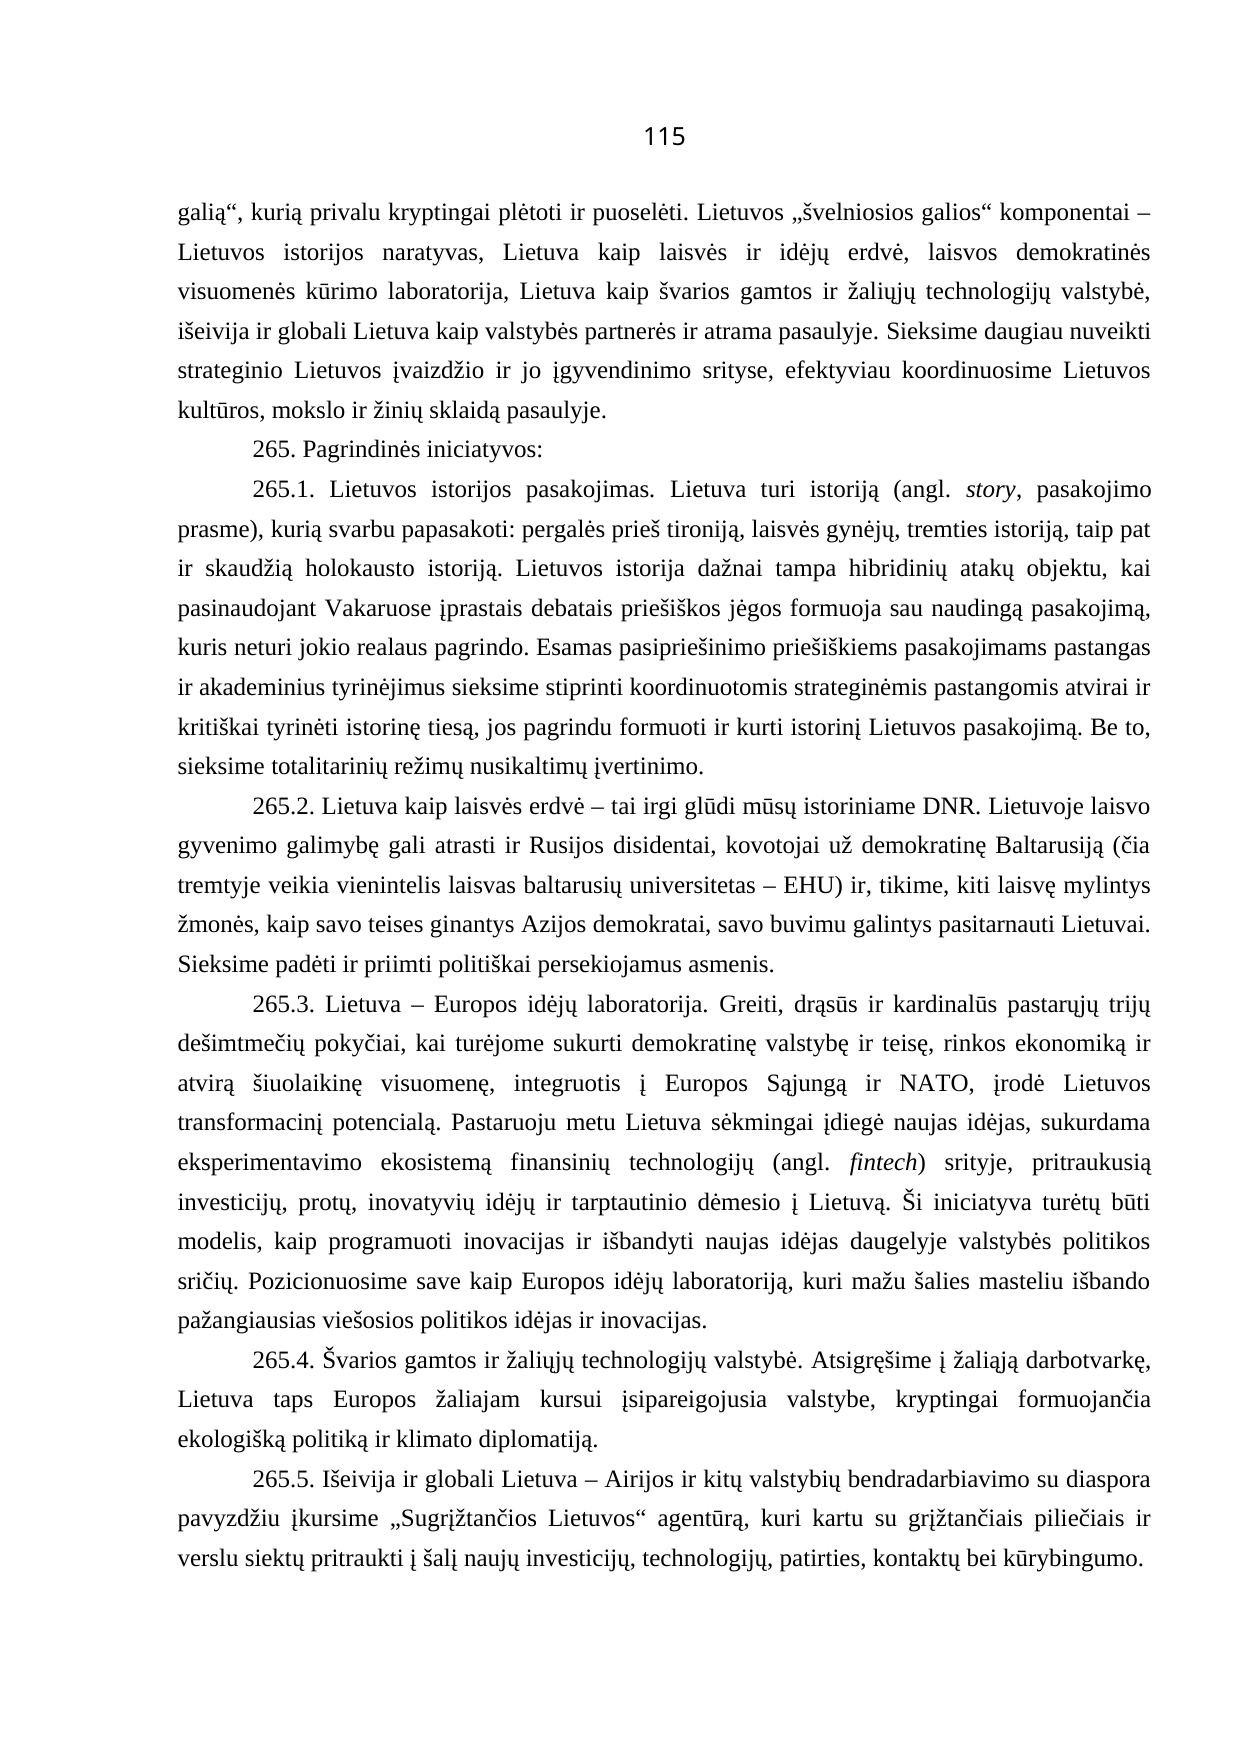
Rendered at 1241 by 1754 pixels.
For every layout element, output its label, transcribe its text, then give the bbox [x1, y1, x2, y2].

text 265.5. Išeivija ir globali Lietuva – Airijos ir kitų valstybių bendradarbiavimo su diaspora pavyzdžiu įkursime „Sugrįžtančios Lietuvos“ agentūrą, kuri kartu su grįžtančiais piliečiais ir verslu siektų pritraukti į šalį naujų investicijų, technologijų, patirties, kontaktų bei kūrybingumo. [177, 1453, 1152, 1572]
text 265.2. Lietuva kaip laisvės erdvė – tai irgi glūdi mūsų istoriniame DNR. Lietuvoje laisvo gyvenimo galimybę gali atrasti ir Rusijos disidentai, kovotojai už demokratinę Baltarusiją (čia tremtyje veikia vienintelis laisvas baltarusių universitetas – EHU) ir, tikime, kiti laisvę mylintys žmonės, kaip savo teises ginantys Azijos demokratai, savo buvimu galintys pasitarnauti Lietuvai. Sieksime padėti ir priimti politiškai persekiojamus asmenis. [177, 780, 1152, 978]
text 265. Pagrindinės iniciatyvos: [177, 424, 1152, 463]
text 265.4. Švarios gamtos ir žaliųjų technologijų valstybė. Atsigręšime į žaliąją darbotvarkę, Lietuva taps Europos žaliajam kursui įsipareigojusia valstybe, kryptingai formuojančia ekologišką politiką ir klimato diplomatiją. [177, 1334, 1152, 1453]
text galią“, kurią privalu kryptingai plėtoti ir puoselėti. Lietuvos „švelniosios galios“ komponentai – Lietuvos istorijos naratyvas, Lietuva kaip laisvės ir idėjų erdvė, laisvos demokratinės visuomenės kūrimo laboratorija, Lietuva kaip švarios gamtos ir žaliųjų technologijų valstybė, išeivija ir globali Lietuva kaip valstybės partnerės ir atrama pasaulyje. Sieksime daugiau nuveikti strateginio Lietuvos įvaizdžio ir jo įgyvendinimo srityse, efektyviau koordinuosime Lietuvos kultūros, mokslo ir žinių sklaidą pasaulyje. [177, 186, 1152, 424]
text 265.1. Lietuvos istorijos pasakojimas. Lietuva turi istoriją (angl. story, pasakojimo prasme), kurią svarbu papasakoti: pergalės prieš tironiją, laisvės gynėjų, tremties istoriją, taip pat ir skaudžią holokausto istoriją. Lietuvos istorija dažnai tampa hibridinių atakų objektu, kai pasinaudojant Vakaruose įprastais debatais priešiškos jėgos formuoja sau naudingą pasakojimą, kuris neturi jokio realaus pagrindo. Esamas pasipriešinimo priešiškiems pasakojimams pastangas ir akademinius tyrinėjimus sieksime stiprinti koordinuotomis strateginėmis pastangomis atvirai ir kritiškai tyrinėti istorinę tiesą, jos pagrindu formuoti ir kurti istorinį Lietuvos pasakojimą. Be to, sieksime totalitarinių režimų nusikaltimų įvertinimo. [177, 463, 1152, 780]
text 265.3. Lietuva – Europos idėjų laboratorija. Greiti, drąsūs ir kardinalūs pastarųjų trijų dešimtmečių pokyčiai, kai turėjome sukurti demokratinę valstybę ir teisę, rinkos ekonomiką ir atvirą šiuolaikinę visuomenę, integruotis į Europos Sąjungą ir NATO, įrodė Lietuvos transformacinį potencialą. Pastaruoju metu Lietuva sėkmingai įdiegė naujas idėjas, sukurdama eksperimentavimo ekosistemą finansinių technologijų (angl. fintech) srityje, pritraukusią investicijų, protų, inovatyvių idėjų ir tarptautinio dėmesio į Lietuvą. Ši iniciatyva turėtų būti modelis, kaip programuoti inovacijas ir išbandyti naujas idėjas daugelyje valstybės politikos sričių. Pozicionuosime save kaip Europos idėjų laboratoriją, kuri mažu šalies masteliu išbando pažangiausias viešosios politikos idėjas ir inovacijas. [177, 978, 1152, 1334]
